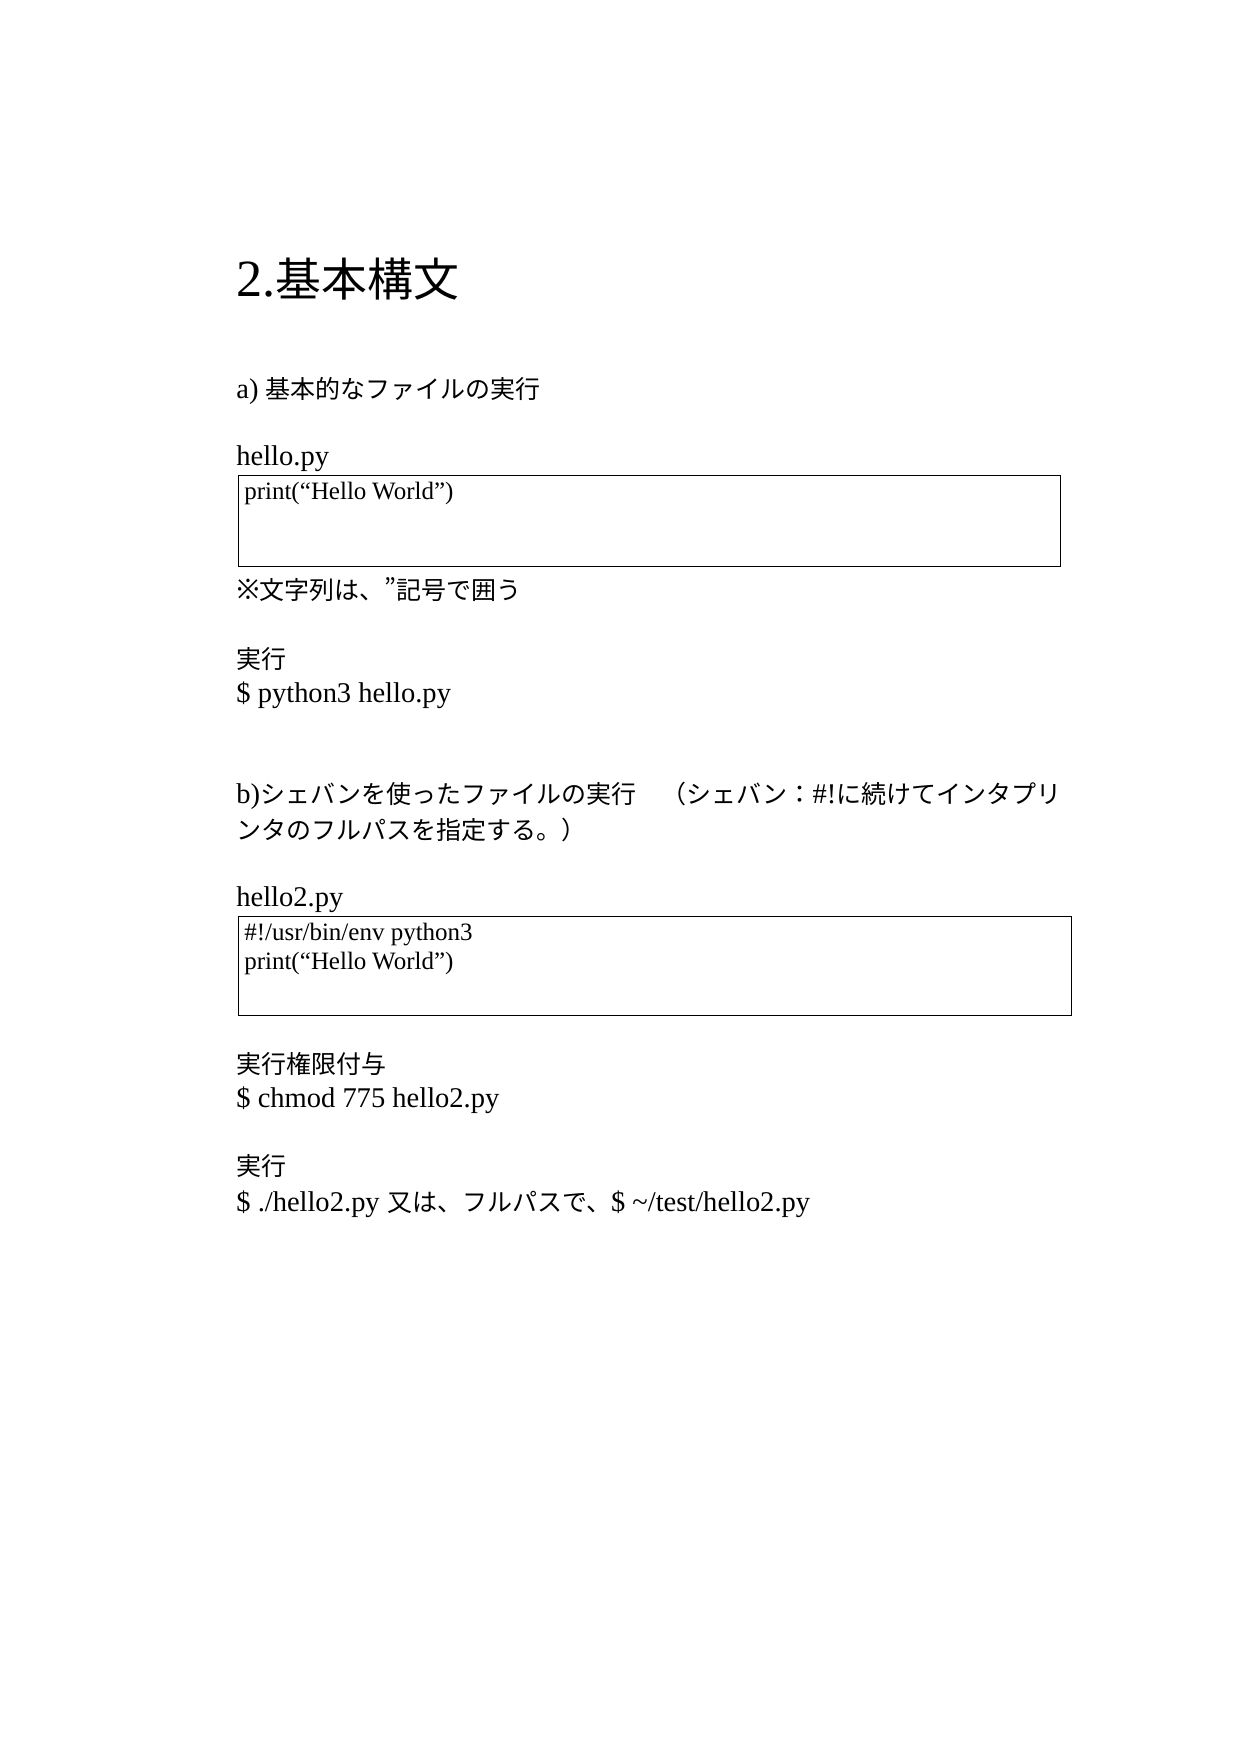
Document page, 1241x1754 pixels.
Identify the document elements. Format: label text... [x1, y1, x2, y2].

text $ ./hello2.py 又は、フルパスで、$ ~/test/hello2.py [236, 1183, 1063, 1219]
text $ python3 hello.py [236, 676, 1063, 709]
text b)シェバンを使ったファイルの実行 （シェバン：#!に続けてインタプリンタのフルパスを指定する。） [236, 774, 1063, 847]
text 実行 [236, 1147, 1063, 1183]
text a) 基本的なファイルの実行 [236, 369, 1063, 406]
text hello.py [236, 439, 1063, 472]
text ※文字列は、”記号で囲う [236, 570, 1063, 607]
text 実行 [236, 639, 1063, 676]
text hello2.py [236, 880, 1063, 913]
text $ chmod 775 hello2.py [236, 1081, 1063, 1114]
text 実行権限付与 [236, 1044, 1063, 1081]
text 2.基本構文 [236, 243, 1063, 309]
